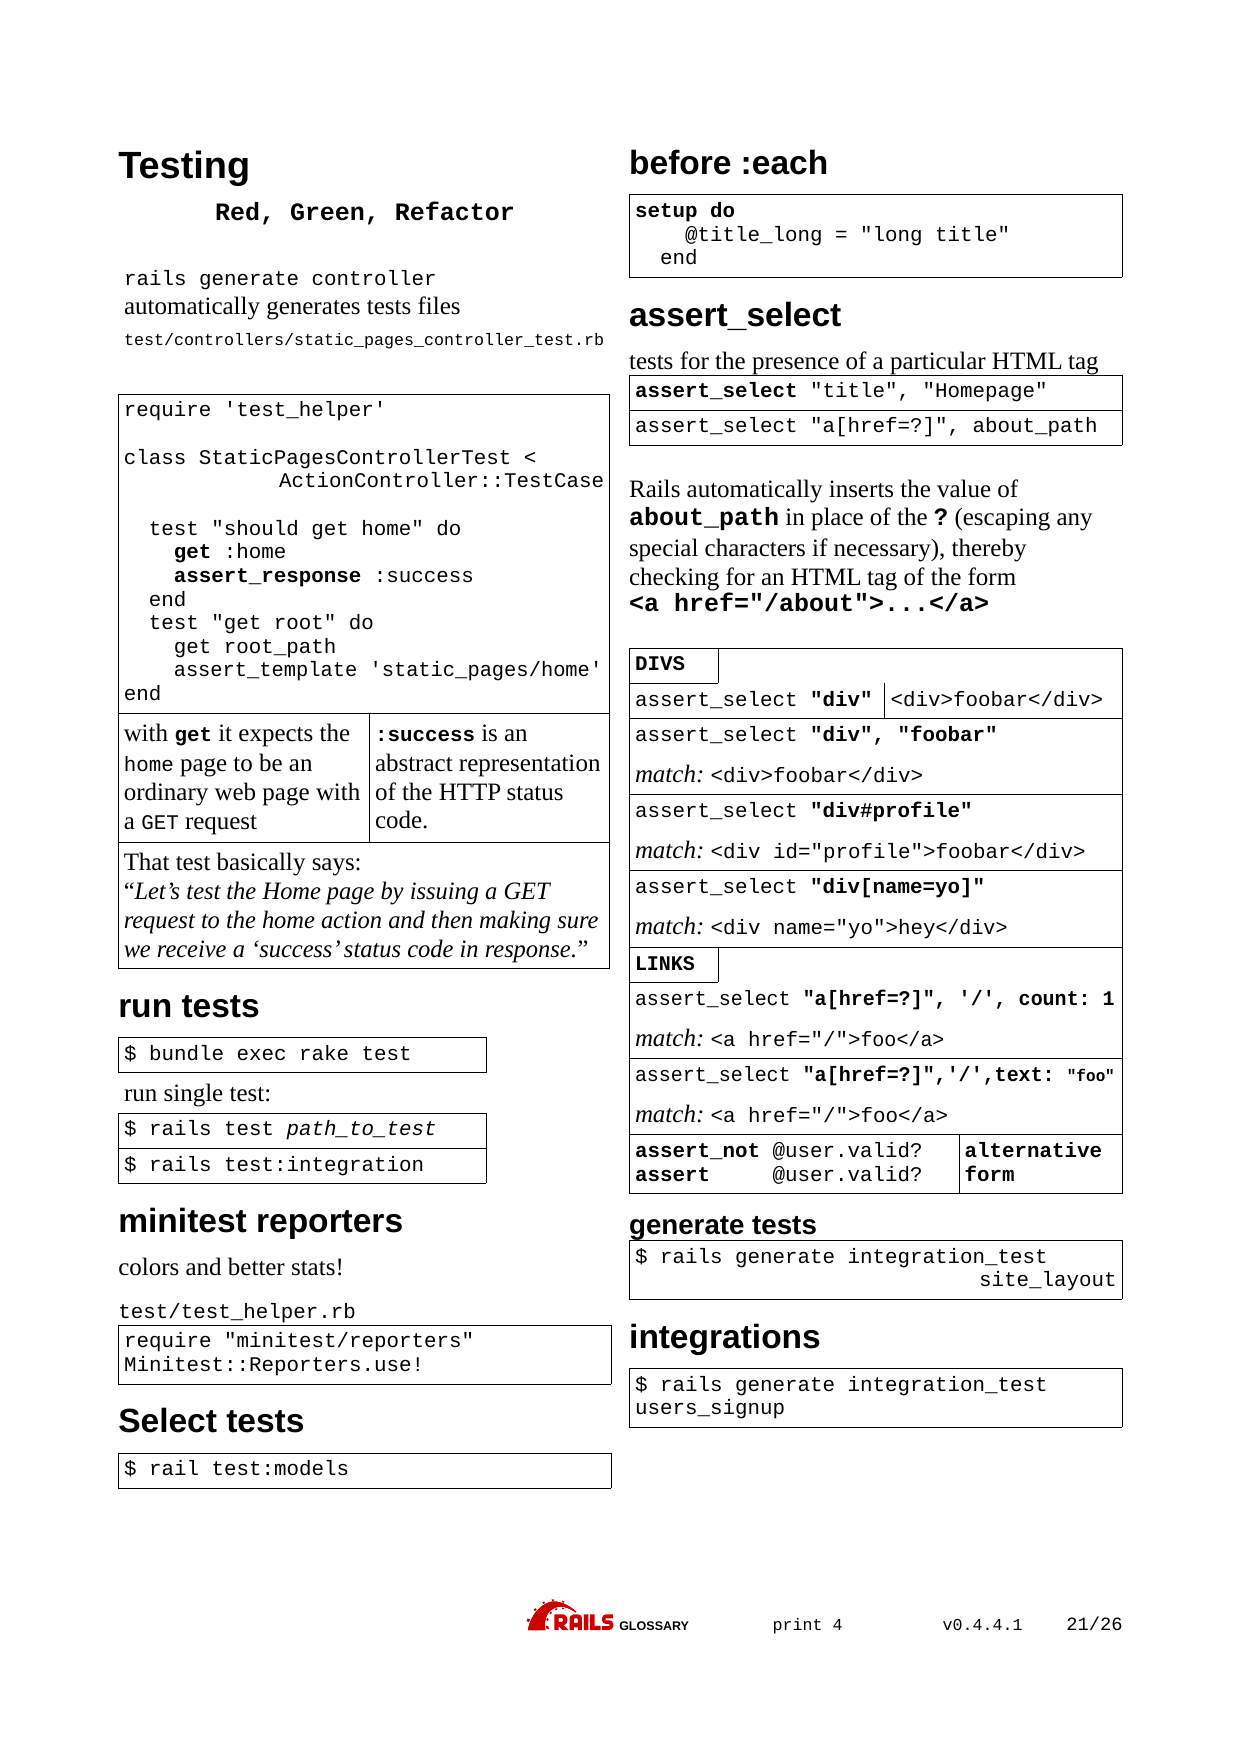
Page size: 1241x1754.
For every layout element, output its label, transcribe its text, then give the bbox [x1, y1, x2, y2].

table_cell match: <a href="/">foo</a> [630, 1093, 1122, 1134]
text colors and better stats! [118, 1252, 611, 1281]
table_header [719, 649, 1122, 683]
text <a href="/about">...</a> [629, 591, 1122, 619]
table_cell run single test: [118, 1073, 486, 1113]
text test/test_helper.rb [118, 1301, 611, 1325]
text Rails automatically inserts the value of about_path in place of the ? (escaping any special characters if necessary), thereby checking for an HTML tag of the form [629, 474, 1122, 591]
table_cell assert_select "div#profile" [630, 795, 1122, 829]
table_header $ rails generate integration_test users_signup [630, 1369, 1122, 1427]
table_cell assert_select "div[name=yo]" [630, 871, 1122, 906]
table_cell with get it expects the home page to be an ordinary web page with a GET request [119, 714, 369, 842]
table_cell assert_not @user.valid? assert @user.valid? [630, 1135, 959, 1193]
table_cell assert_select "div" [630, 683, 884, 718]
table_cell match: <div>foobar</div> [630, 753, 1122, 794]
table_cell match: <a href="/">foo</a> [630, 1017, 1122, 1058]
table_header DIVS [630, 649, 718, 683]
table_cell assert_select "a[href=?]", about_path [630, 411, 1122, 445]
table_header require "minitest/reporters" Minitest::Reporters.use! [119, 1326, 611, 1383]
table_cell assert_select "div", "foobar" [630, 719, 1122, 753]
subtitle generate tests [629, 1208, 1122, 1240]
table_cell match: <div id="profile">foobar</div> [630, 829, 1122, 870]
subtitle run tests [118, 986, 611, 1024]
table_cell match: <div name="yo">hey</div> [630, 906, 1122, 947]
table_header assert_select "title", "Homepage" [630, 376, 1122, 410]
table_cell $ rails test:integration [119, 1149, 486, 1183]
table_cell assert_select "a[href=?]", '/', count: 1 [630, 982, 1122, 1017]
table_cell LINKS [630, 948, 718, 982]
table_cell That test basically says: “Let’s test the Home page by issuing a GET request to the home action and then making sure we receive a ‘success’ status code in response.” [119, 843, 609, 968]
table_cell test/controllers/static_pages_controller_test.rb [118, 326, 611, 356]
subtitle Testing [118, 143, 611, 187]
subtitle integrations [629, 1317, 1122, 1355]
table_header $ bundle exec rake test [119, 1038, 486, 1072]
table_header $ rail test:models [119, 1454, 611, 1488]
table_cell :success is an abstract representation of the HTTP status code. [370, 714, 609, 842]
table_cell alternative form [960, 1135, 1122, 1193]
subtitle assert_select [629, 294, 1122, 333]
table_header $ rails generate integration_test site_layout [630, 1241, 1122, 1299]
table_header require 'test_helper' class StaticPagesControllerTest < ActionController::TestCase test "should get home" do get :home assert_response :success end test "get root" do get root_path assert_template 'static_pages/home' end [119, 395, 609, 712]
table_cell [719, 948, 1122, 982]
text Red, Green, Refactor [118, 199, 611, 228]
table_header [481, 256, 611, 326]
subtitle minitest reporters [118, 1201, 611, 1239]
table_cell assert_select "a[href=?]",'/',text: "foo" [630, 1059, 1122, 1093]
subtitle before :each [629, 143, 1122, 182]
table_cell $ rails test path_to_test [119, 1114, 486, 1148]
subtitle Select tests [118, 1401, 611, 1440]
text tests for the presence of a particular HTML tag [629, 346, 1122, 374]
table_header setup do @title_long = "long title" end [630, 195, 1122, 277]
table_cell <div>foobar</div> [885, 683, 1122, 718]
table_header rails generate controller automatically generates tests files [118, 256, 481, 326]
